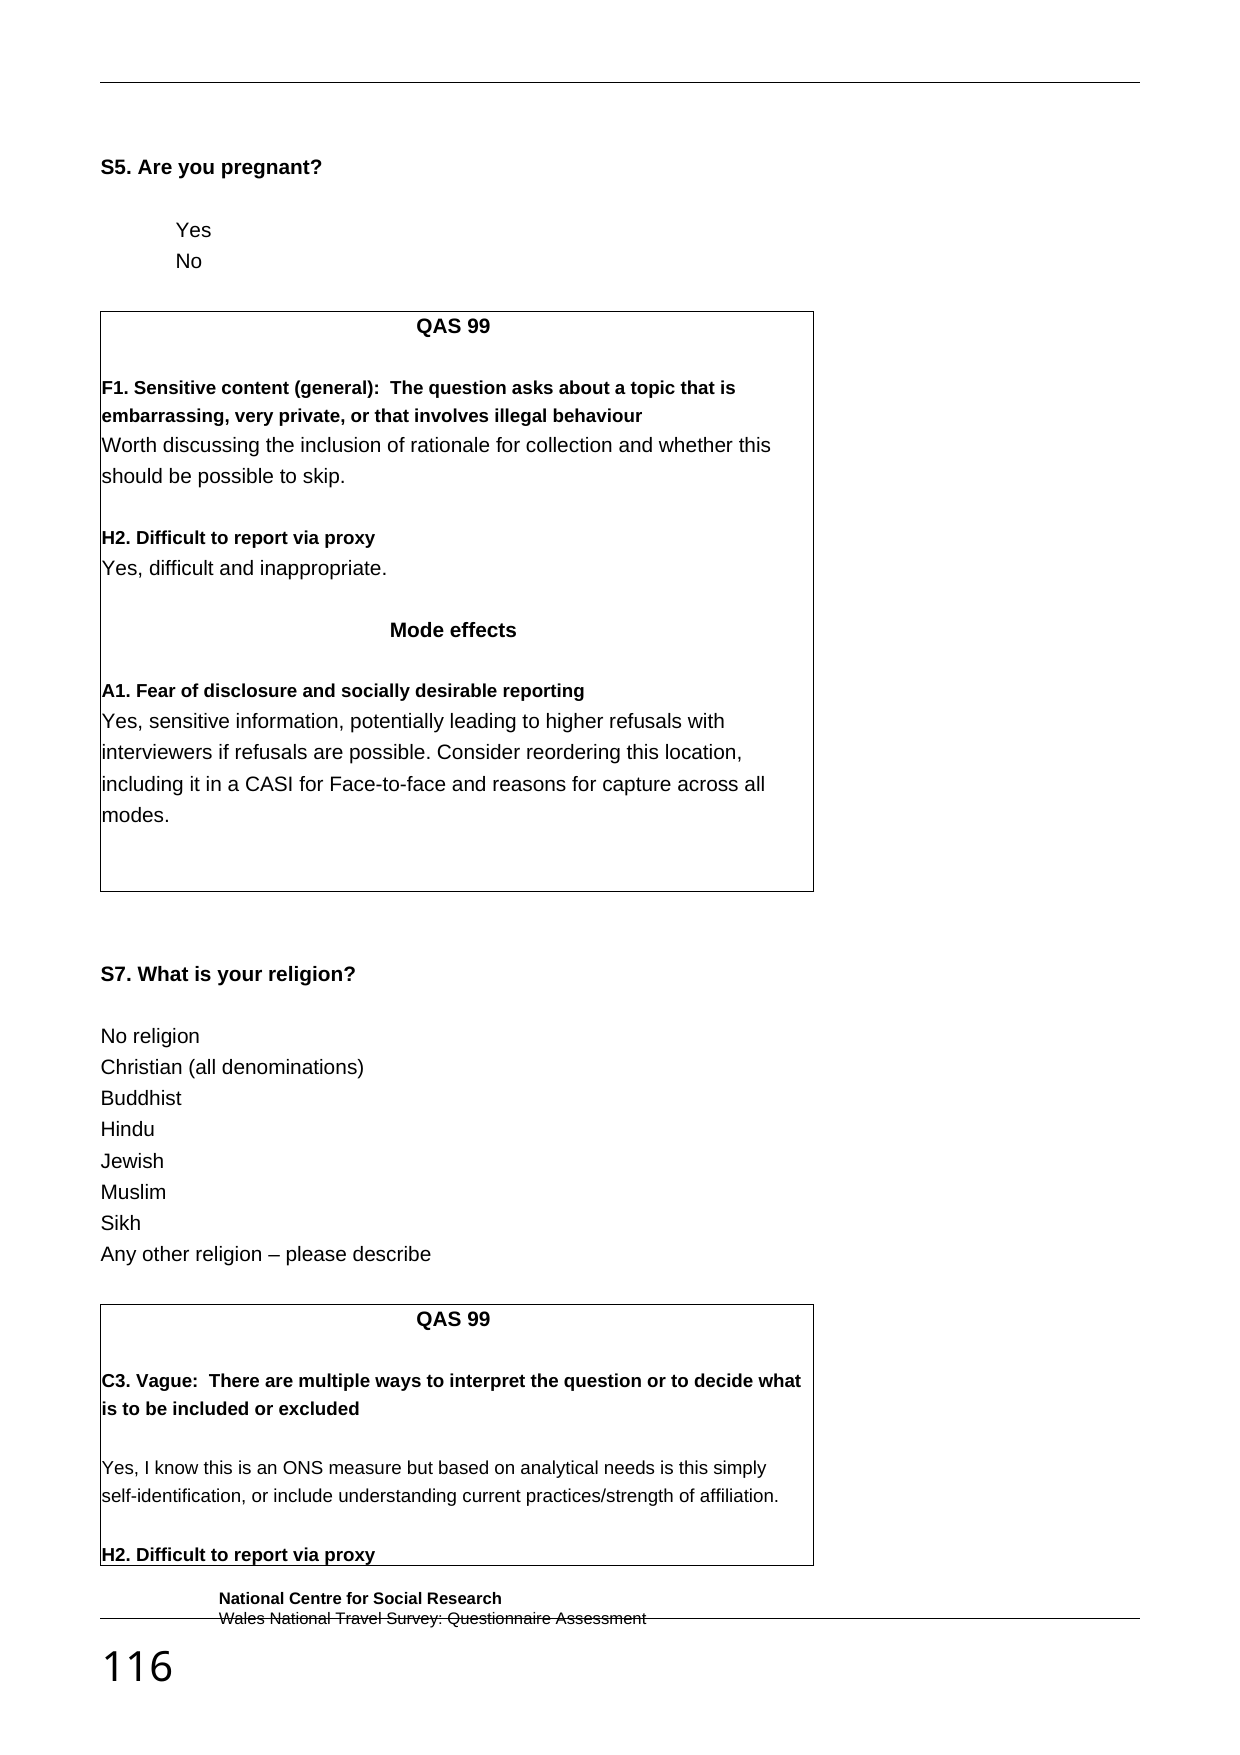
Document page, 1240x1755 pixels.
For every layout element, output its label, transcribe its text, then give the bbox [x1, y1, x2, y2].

text Mode effects [101, 615, 813, 642]
text No religion [100, 1024, 1139, 1048]
text S5. Are you pregnant? [100, 155, 1139, 179]
text Christian (all denominations) [100, 1055, 1139, 1079]
text C3. Vague: There are multiple ways to interpret the question or to decide what is to be included or excluded [101, 1367, 813, 1419]
text Sikh [100, 1211, 1139, 1235]
text H2. Difficult to report via proxy [101, 1541, 813, 1565]
text S7. What is your religion? [100, 962, 1139, 986]
text Muslim [100, 1179, 1139, 1203]
text QAS 99 [101, 1305, 813, 1331]
text Yes, I know this is an ONS measure but based on analytical needs is this simply self-identification, or include understanding current practices/strength of affiliation. [101, 1454, 813, 1507]
text A1. Fear of disclosure and socially desirable reporting Yes, sensitive information, potentially leading to higher refusals with interviewers if refusals are possible. Consider reordering this location, including it in a CASI for Face-to-face and reasons for capture across all modes. [101, 677, 813, 826]
text H2. Difficult to report via proxy Yes, difficult and inappropriate. [101, 524, 813, 579]
text Buddhist [100, 1086, 1139, 1110]
text F1. Sensitive content (general): The question asks about a topic that is embarrassing, very private, or that involves illegal behaviour Worth discussing the inclusion of rationale for collection and whether this should be possible to skip. [101, 373, 813, 488]
text Yes [100, 217, 1139, 241]
text No [100, 249, 1139, 273]
text Jewish [100, 1148, 1139, 1172]
text Hindu [100, 1117, 1139, 1141]
text QAS 99 [101, 312, 813, 338]
text Any other religion – please describe [100, 1242, 1139, 1266]
